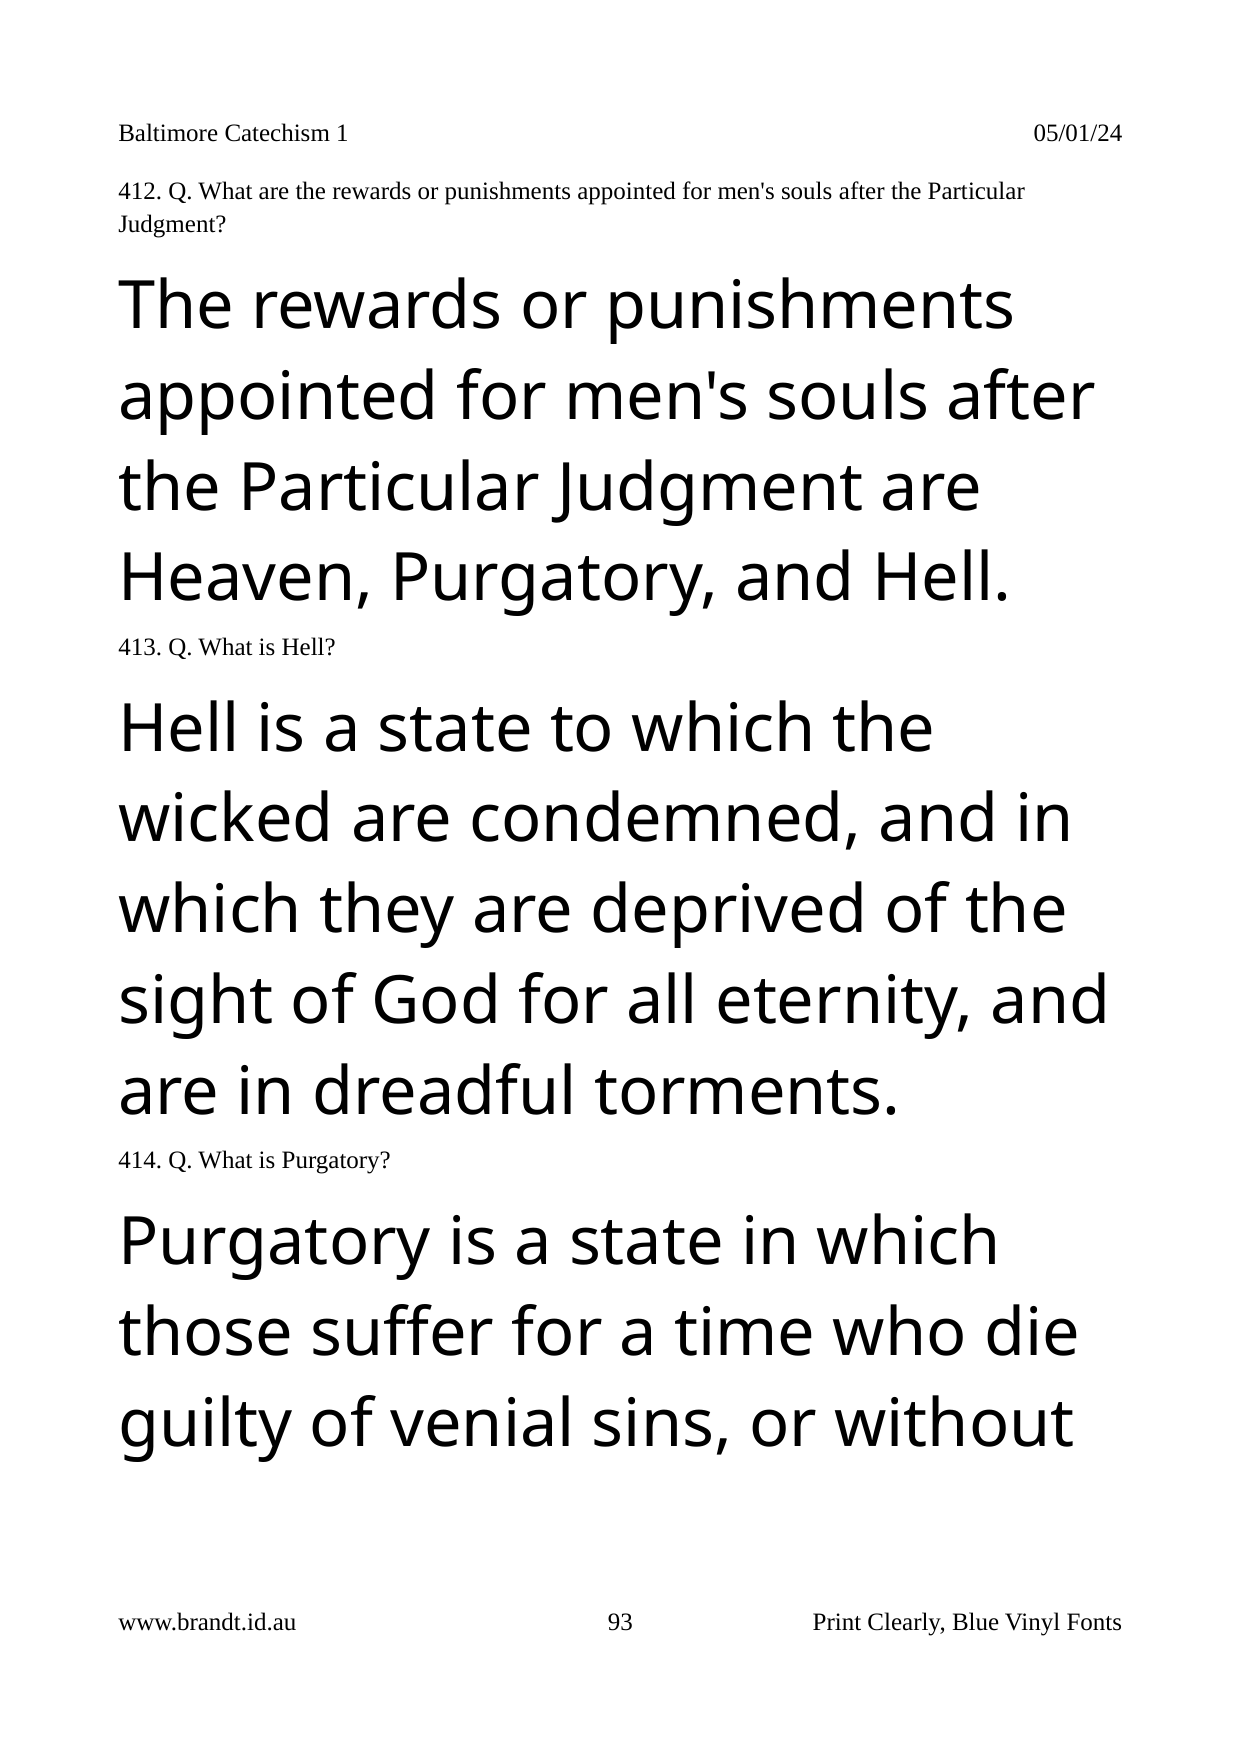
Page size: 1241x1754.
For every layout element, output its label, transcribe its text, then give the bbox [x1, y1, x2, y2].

text 412. Q. What are the rewards or punishments appointed for men's souls after the Particular Judgment? [118, 176, 1122, 238]
text 414. Q. What is Purgatory? [118, 1146, 1122, 1174]
text Purgatory is a state in which those suffer for a time who die guilty of venial sins, or without [118, 1193, 1122, 1466]
text The rewards or punishments appointed for men's souls after the Particular Judgment are Heaven, Purgatory, and Hell. [118, 257, 1122, 620]
text 413. Q. What is Hell? [118, 632, 1122, 661]
text Hell is a state to which the wicked are condemned, and in which they are deprived of the sight of God for all eternity, and are in dreadful torments. [118, 680, 1122, 1134]
